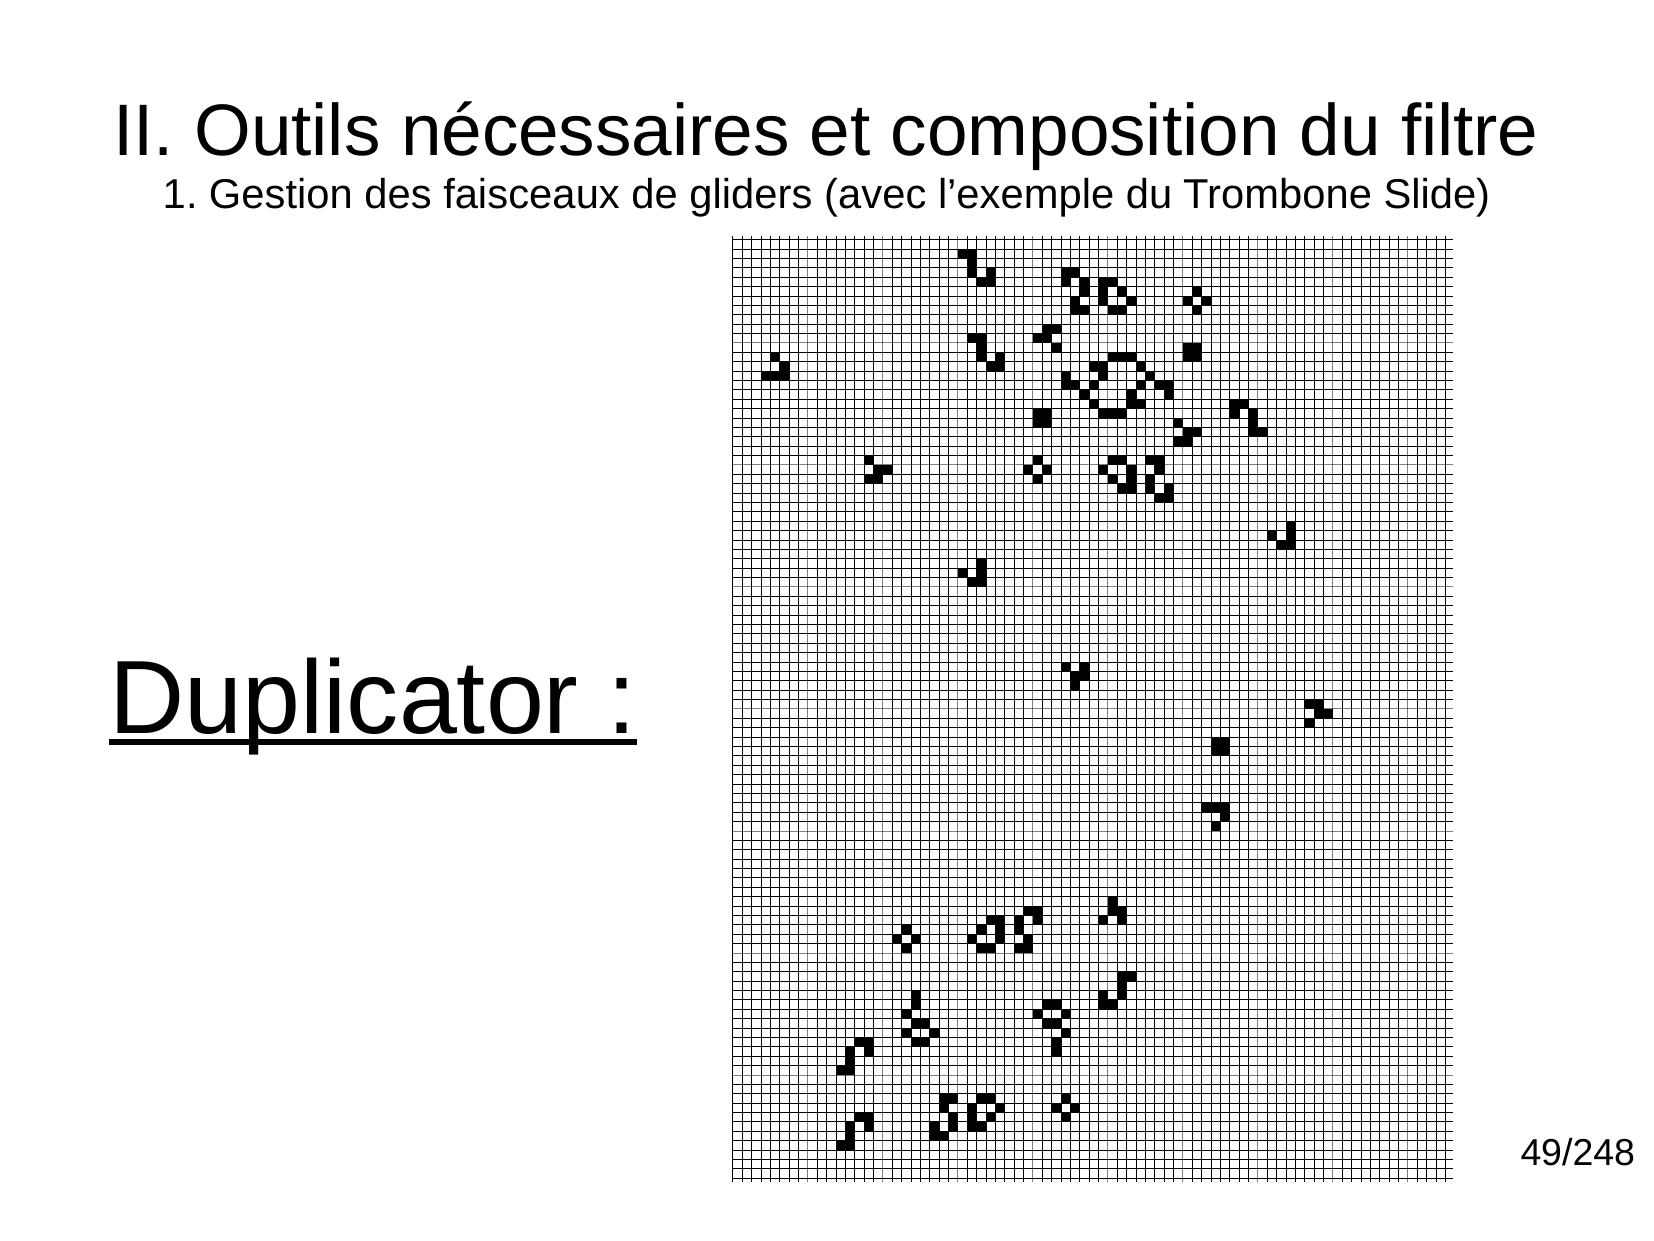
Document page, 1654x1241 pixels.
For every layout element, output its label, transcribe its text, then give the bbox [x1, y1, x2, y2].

title II. Outils nécessaires et composition du filtre 1. Gestion des faisceaux de gliders (avec l’exemple du Trombone Slide) [82, 49, 1571, 257]
text_box <number>/248 [1505, 1124, 1654, 1182]
picture [732, 236, 1453, 1182]
text_box Duplicator : [94, 631, 652, 763]
